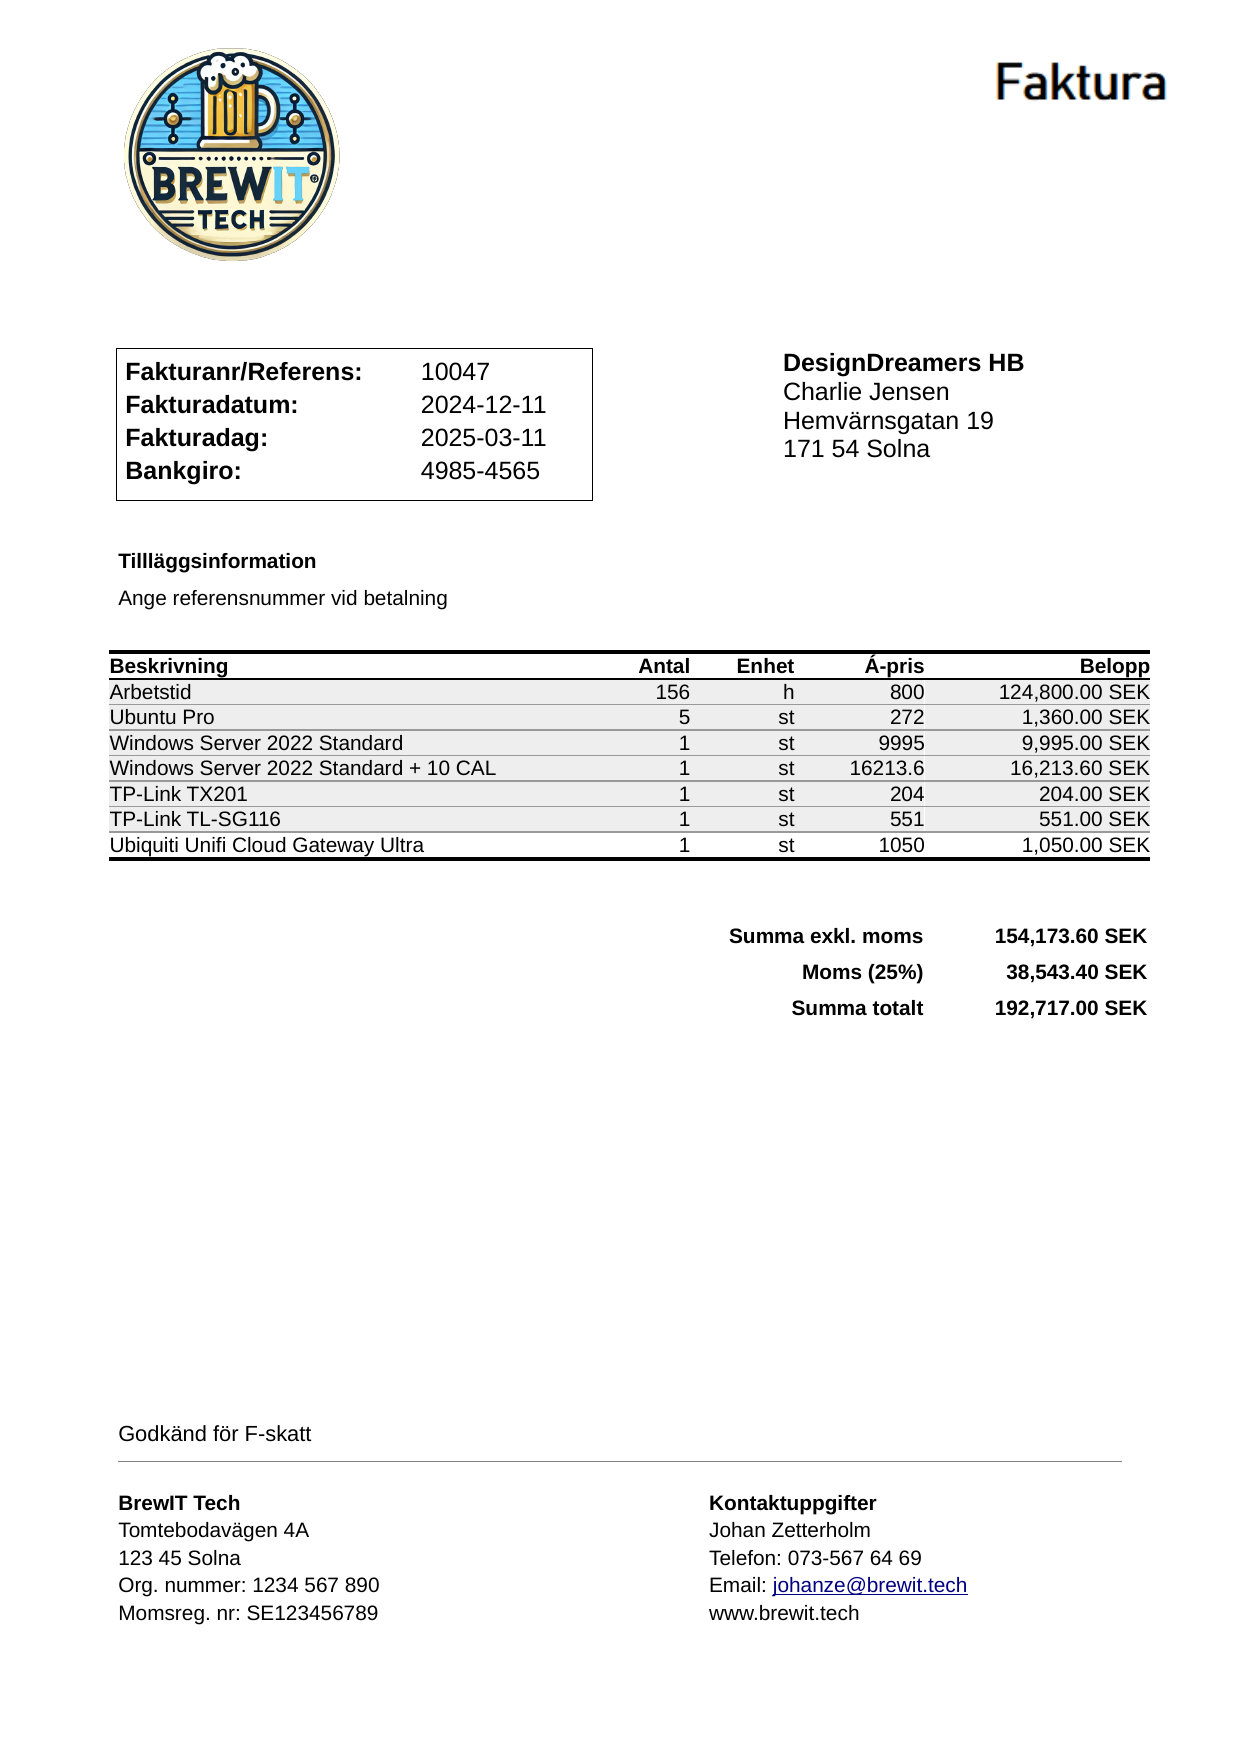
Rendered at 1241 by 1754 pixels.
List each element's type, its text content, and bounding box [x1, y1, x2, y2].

table_cell Ubuntu Pro [109, 705, 616, 729]
table_cell 156 [616, 680, 690, 704]
table_header Enhet [690, 654, 794, 678]
text DesignDreamers HB [118, 319, 1122, 377]
text 123 45 Solna Telefon: 073-567 64 69 [118, 1546, 1122, 1570]
text Fakturadatum: 2024-12-11 [125, 390, 583, 419]
table_header Á-pris [794, 654, 924, 678]
text Momsreg. nr: SE123456789 www.brewit.tech [118, 1601, 1122, 1625]
table_cell st [690, 782, 794, 806]
table_cell h [690, 680, 794, 704]
table_header Belopp [925, 654, 1150, 678]
table_cell 1050 [794, 833, 924, 857]
table_cell 551.00 SEK [925, 807, 1150, 831]
table_cell 16213.6 [794, 756, 924, 780]
table_cell 1,050.00 SEK [925, 833, 1150, 857]
text 171 54 Solna [593, 434, 1122, 463]
text Godkänd för F-skatt [118, 1421, 1122, 1447]
text Tillläggsinformation [118, 549, 1122, 573]
text Bankgiro: 4985-4565 [125, 456, 583, 485]
table_cell Windows Server 2022 Standard [109, 731, 616, 755]
table_cell TP-Link TL-SG116 [109, 807, 616, 831]
text Org. nummer: 1234 567 890 Email: johanze@brewit.tech [118, 1573, 1122, 1597]
text Fakturanr/Referens: 10047 [125, 357, 583, 386]
picture [983, 56, 1179, 119]
table_cell TP-Link TX201 [109, 782, 616, 806]
table_cell 124,800.00 SEK [925, 680, 1150, 704]
text BrewIT Tech Kontaktuppgifter [118, 1491, 1122, 1515]
table_header Beskrivning [109, 654, 616, 678]
table_cell 1,360.00 SEK [925, 705, 1150, 729]
table_cell 16,213.60 SEK [925, 756, 1150, 780]
table_cell st [690, 833, 794, 857]
table_cell Windows Server 2022 Standard + 10 CAL [109, 756, 616, 780]
table_header Summa exkl. moms [671, 919, 923, 954]
table_cell 5 [616, 705, 690, 729]
table_header 154,173.60 SEK [923, 919, 1147, 954]
text Ange referensnummer vid betalning [118, 585, 1122, 609]
table_cell 800 [794, 680, 924, 704]
text Hemvärnsgatan 19 [593, 406, 1122, 434]
text Fakturadag: 2025-03-11 [125, 423, 583, 452]
text DesignDreamers HB [117, 349, 592, 500]
table_cell 1 [616, 731, 690, 755]
table_cell 9,995.00 SEK [925, 731, 1150, 755]
text Charlie Jensen [593, 377, 1122, 406]
table_cell st [690, 756, 794, 780]
picture [117, 44, 346, 276]
table_cell 1 [616, 833, 690, 857]
table_cell 272 [794, 705, 924, 729]
table_cell Summa totalt [671, 990, 923, 1026]
table_cell 192,717.00 SEK [923, 990, 1147, 1026]
table_cell st [690, 705, 794, 729]
table_cell 1 [616, 807, 690, 831]
table_cell st [690, 731, 794, 755]
table_cell 551 [794, 807, 924, 831]
table_cell Arbetstid [109, 680, 616, 704]
table_cell Ubiquiti Unifi Cloud Gateway Ultra [109, 833, 616, 857]
table_cell 38,543.40 SEK [923, 954, 1147, 990]
table_cell Moms (25%) [671, 954, 923, 990]
table_cell 204.00 SEK [925, 782, 1150, 806]
table_cell 1 [616, 782, 690, 806]
table_cell 204 [794, 782, 924, 806]
table_cell st [690, 807, 794, 831]
table_cell 9995 [794, 731, 924, 755]
text Tomtebodavägen 4A Johan Zetterholm [118, 1518, 1122, 1542]
table_header Antal [616, 654, 690, 678]
table_cell 1 [616, 756, 690, 780]
